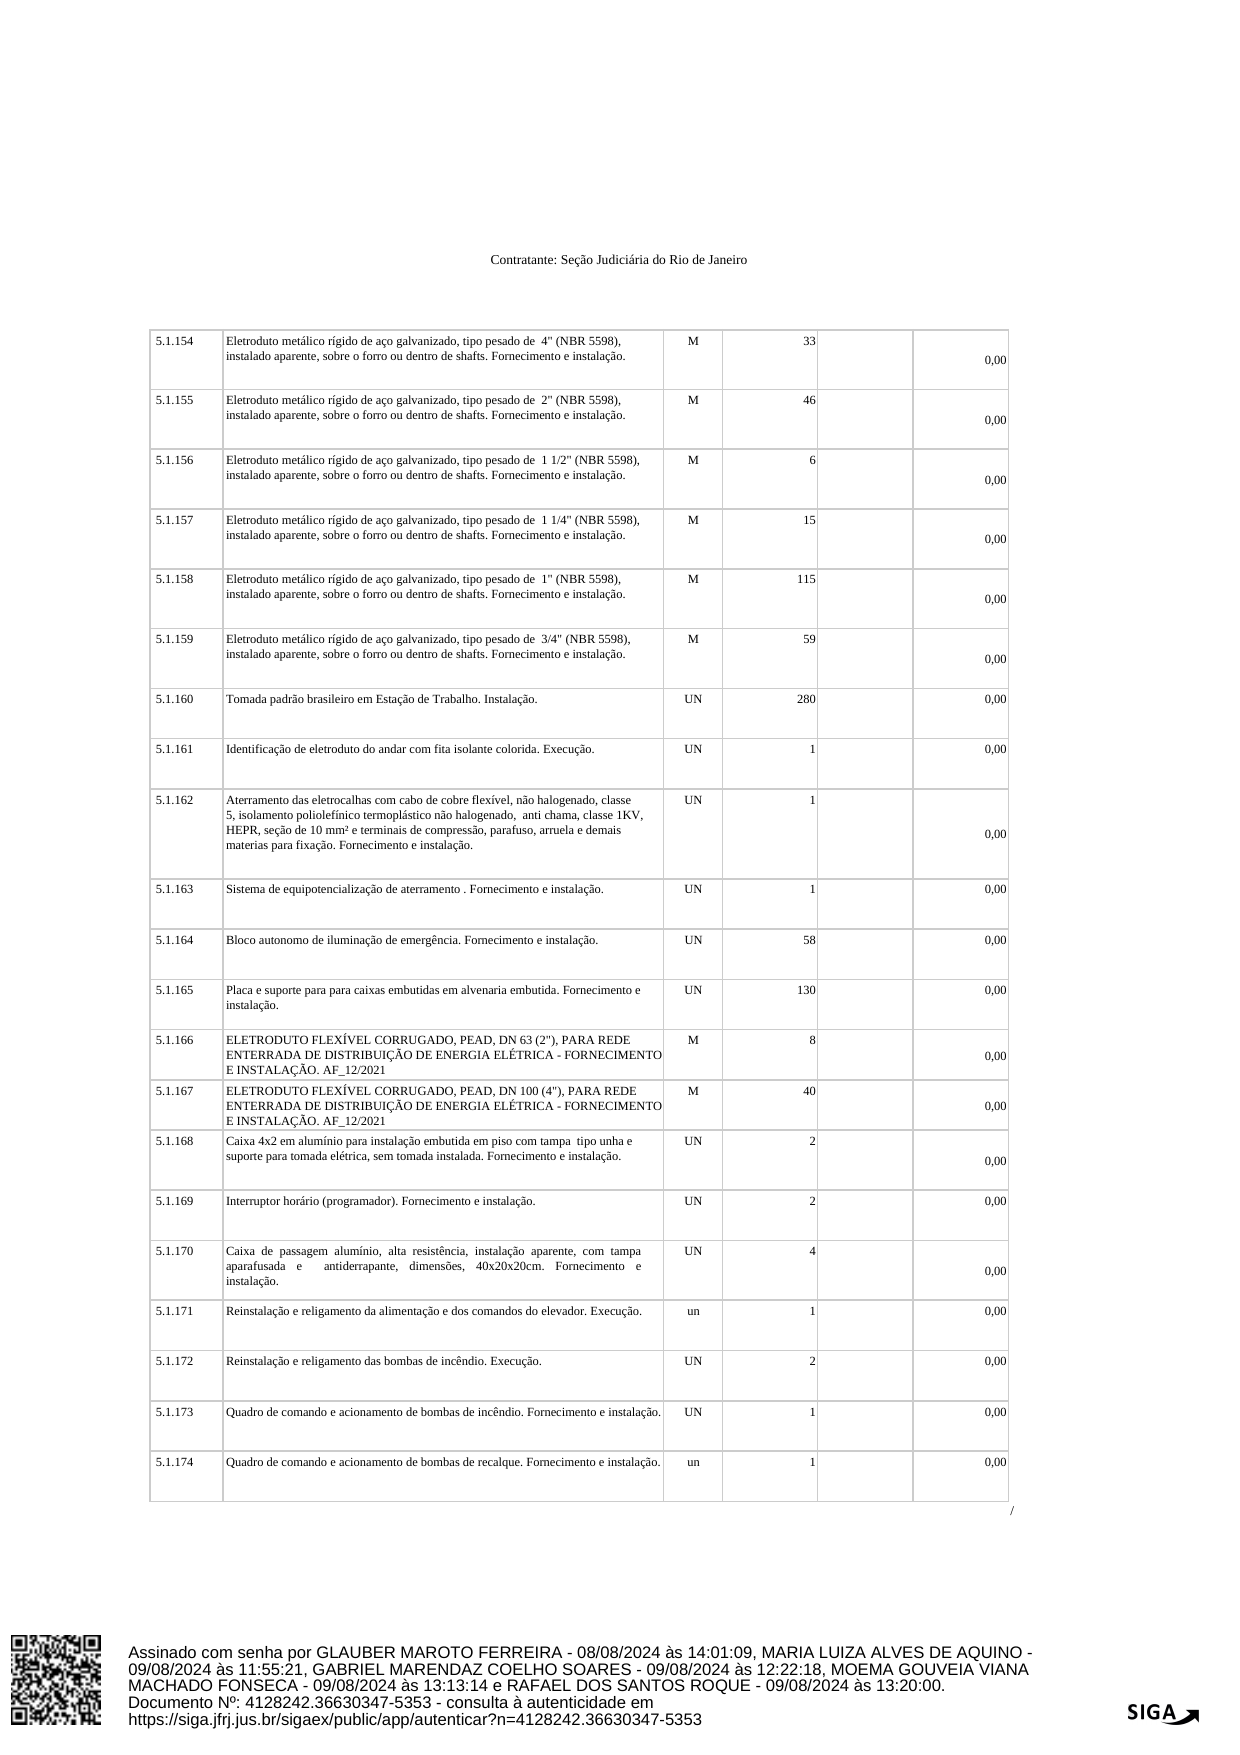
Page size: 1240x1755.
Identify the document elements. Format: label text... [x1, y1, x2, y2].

table_cell Bloco autonomo de iluminação de emergência. Fornecimento e instalação. [224, 930, 663, 978]
table_cell 0,00 [914, 930, 1008, 978]
table_header Eletroduto metálico rígido de aço galvanizado, tipo pesado de 4" (NBR 5598), instalado aparente, sobre o forro ou dentro de shafts. Fornecimento e instalação. [224, 331, 663, 388]
table_cell 0,00 [914, 570, 1008, 628]
table_cell 0,00 [914, 510, 1008, 568]
table_cell UN [664, 739, 722, 788]
table_cell Eletroduto metálico rígido de aço galvanizado, tipo pesado de 3/4" (NBR 5598), instalado aparente, sobre o forro ou dentro de shafts. Fornecimento e instalação. [224, 629, 663, 687]
table_cell 5.1.156 [151, 450, 222, 508]
table_cell M [664, 1030, 722, 1079]
table_cell 0,00 [914, 450, 1008, 508]
table_cell M [664, 450, 722, 508]
table_cell [818, 510, 912, 568]
table_cell Aterramento das eletrocalhas com cabo de cobre flexível, não halogenado, classe 5, isolamento poliolefínico termoplástico não halogenado, anti chama, classe 1KV, HEPR, seção de 10 mm² e terminais de compressão, parafuso, arruela e demais materias para fixação. Fornecimento e instalação. [224, 790, 663, 878]
table_cell 130 [723, 980, 817, 1029]
table_cell [818, 1351, 912, 1400]
table_cell [818, 570, 912, 628]
table_cell un [664, 1452, 722, 1501]
table_cell UN [664, 930, 722, 978]
table_cell 0,00 [914, 1402, 1008, 1450]
table_cell Eletroduto metálico rígido de aço galvanizado, tipo pesado de 1 1/2" (NBR 5598), instalado aparente, sobre o forro ou dentro de shafts. Fornecimento e instalação. [224, 450, 663, 508]
table_cell 2 [723, 1191, 817, 1239]
table_cell Quadro de comando e acionamento de bombas de incêndio. Fornecimento e instalação. [224, 1402, 663, 1450]
table_cell 0,00 [914, 390, 1008, 448]
table_cell 58 [723, 930, 817, 978]
table_cell Caixa de passagem alumínio, alta resistência, instalação aparente, com tampa aparafusada e antiderrapante, dimensões, 40x20x20cm. Fornecimento e instalação. [224, 1241, 663, 1299]
table_cell [818, 1402, 912, 1450]
table_cell [818, 1081, 912, 1129]
table_cell [818, 1131, 912, 1189]
table_cell 5.1.173 [151, 1402, 222, 1450]
table_cell Eletroduto metálico rígido de aço galvanizado, tipo pesado de 2" (NBR 5598), instalado aparente, sobre o forro ou dentro de shafts. Fornecimento e instalação. [224, 390, 663, 448]
table_cell 5.1.167 [151, 1081, 222, 1129]
table_cell 40 [723, 1081, 817, 1129]
table_cell 0,00 [914, 689, 1008, 738]
table_cell 0,00 [914, 1030, 1008, 1079]
table_cell 0,00 [914, 1081, 1008, 1129]
table_cell 5.1.164 [151, 930, 222, 978]
table_cell [818, 450, 912, 508]
table_cell M [664, 510, 722, 568]
table_cell [818, 689, 912, 738]
table_cell [818, 1030, 912, 1079]
table_cell 5.1.162 [151, 790, 222, 878]
table_cell 1 [723, 1452, 817, 1501]
table_cell M [664, 1081, 722, 1129]
table_cell Identificação de eletroduto do andar com fita isolante colorida. Execução. [224, 739, 663, 788]
table_cell [818, 629, 912, 687]
table_cell UN [664, 1402, 722, 1450]
table_cell [818, 980, 912, 1029]
table_cell [818, 1241, 912, 1299]
table_cell 15 [723, 510, 817, 568]
table_cell [818, 1301, 912, 1349]
table_cell M [664, 390, 722, 448]
table_cell 0,00 [914, 880, 1008, 928]
table_cell [818, 930, 912, 978]
table_cell Reinstalação e religamento das bombas de incêndio. Execução. [224, 1351, 663, 1400]
table_cell 0,00 [914, 1351, 1008, 1400]
table_cell 5.1.171 [151, 1301, 222, 1349]
table_cell Reinstalação e religamento da alimentação e dos comandos do elevador. Execução. [224, 1301, 663, 1349]
table_cell 280 [723, 689, 817, 738]
table_cell 0,00 [914, 739, 1008, 788]
table_header [818, 331, 912, 388]
table_cell 0,00 [914, 1301, 1008, 1349]
table_header M [664, 331, 722, 388]
table_cell 5.1.158 [151, 570, 222, 628]
table_cell 5.1.166 [151, 1030, 222, 1079]
table_cell UN [664, 689, 722, 738]
table_cell 5.1.157 [151, 510, 222, 568]
table_cell 5.1.165 [151, 980, 222, 1029]
table_cell 5.1.161 [151, 739, 222, 788]
table_cell [818, 1191, 912, 1239]
table_cell M [664, 570, 722, 628]
table_cell 0,00 [914, 790, 1008, 878]
table_cell ELETRODUTO FLEXÍVEL CORRUGADO, PEAD, DN 63 (2"), PARA REDE ENTERRADA DE DISTRIBUIÇÃO DE ENERGIA ELÉTRICA - FORNECIMENTO E INSTALAÇÃO. AF_12/2021 [224, 1030, 663, 1079]
table_cell 1 [723, 739, 817, 788]
table_cell 5.1.160 [151, 689, 222, 738]
table_cell Caixa 4x2 em alumínio para instalação embutida em piso com tampa tipo unha e suporte para tomada elétrica, sem tomada instalada. Fornecimento e instalação. [224, 1131, 663, 1189]
table_cell 5.1.159 [151, 629, 222, 687]
table_cell Interruptor horário (programador). Fornecimento e instalação. [224, 1191, 663, 1239]
table_cell 0,00 [914, 1241, 1008, 1299]
table_cell 115 [723, 570, 817, 628]
table_cell 46 [723, 390, 817, 448]
table_cell 6 [723, 450, 817, 508]
table_cell Placa e suporte para para caixas embutidas em alvenaria embutida. Fornecimento e instalação. [224, 980, 663, 1029]
table_cell 0,00 [914, 1191, 1008, 1239]
table_cell 0,00 [914, 1452, 1008, 1501]
table_cell UN [664, 790, 722, 878]
table_cell ELETRODUTO FLEXÍVEL CORRUGADO, PEAD, DN 100 (4"), PARA REDE ENTERRADA DE DISTRIBUIÇÃO DE ENERGIA ELÉTRICA - FORNECIMENTO E INSTALAÇÃO. AF_12/2021 [224, 1081, 663, 1129]
table_cell 5.1.163 [151, 880, 222, 928]
table_cell Eletroduto metálico rígido de aço galvanizado, tipo pesado de 1" (NBR 5598), instalado aparente, sobre o forro ou dentro de shafts. Fornecimento e instalação. [224, 570, 663, 628]
table_cell 5.1.155 [151, 390, 222, 448]
table_cell 5.1.174 [151, 1452, 222, 1501]
table_cell [818, 390, 912, 448]
table_cell UN [664, 1351, 722, 1400]
table_cell 1 [723, 790, 817, 878]
table_cell 0,00 [914, 1131, 1008, 1189]
table_cell UN [664, 1191, 722, 1239]
table_cell 59 [723, 629, 817, 687]
table_cell 5.1.172 [151, 1351, 222, 1400]
table_cell 0,00 [914, 629, 1008, 687]
table_cell Quadro de comando e acionamento de bombas de recalque. Fornecimento e instalação. [224, 1452, 663, 1501]
table_cell 1 [723, 880, 817, 928]
table_cell Sistema de equipotencialização de aterramento . Fornecimento e instalação. [224, 880, 663, 928]
table_cell [818, 1452, 912, 1501]
table_cell UN [664, 980, 722, 1029]
table_cell un [664, 1301, 722, 1349]
table_cell Tomada padrão brasileiro em Estação de Trabalho. Instalação. [224, 689, 663, 738]
table_cell 5.1.169 [151, 1191, 222, 1239]
table_cell Eletroduto metálico rígido de aço galvanizado, tipo pesado de 1 1/4" (NBR 5598), instalado aparente, sobre o forro ou dentro de shafts. Fornecimento e instalação. [224, 510, 663, 568]
table_cell 1 [723, 1301, 817, 1349]
table_cell 5.1.170 [151, 1241, 222, 1299]
table_cell UN [664, 880, 722, 928]
table_cell 1 [723, 1402, 817, 1450]
table_cell [818, 790, 912, 878]
table_cell [818, 880, 912, 928]
table_cell 0,00 [914, 980, 1008, 1029]
table_cell 2 [723, 1351, 817, 1400]
table_cell 2 [723, 1131, 817, 1189]
table_header 33 [723, 331, 817, 388]
table_cell M [664, 629, 722, 687]
table_cell 8 [723, 1030, 817, 1079]
table_cell [818, 739, 912, 788]
table_cell 5.1.168 [151, 1131, 222, 1189]
table_cell 4 [723, 1241, 817, 1299]
table_cell UN [664, 1131, 722, 1189]
table_cell UN [664, 1241, 722, 1299]
table_header 5.1.154 [151, 331, 222, 388]
table_header 0,00 [914, 331, 1008, 388]
